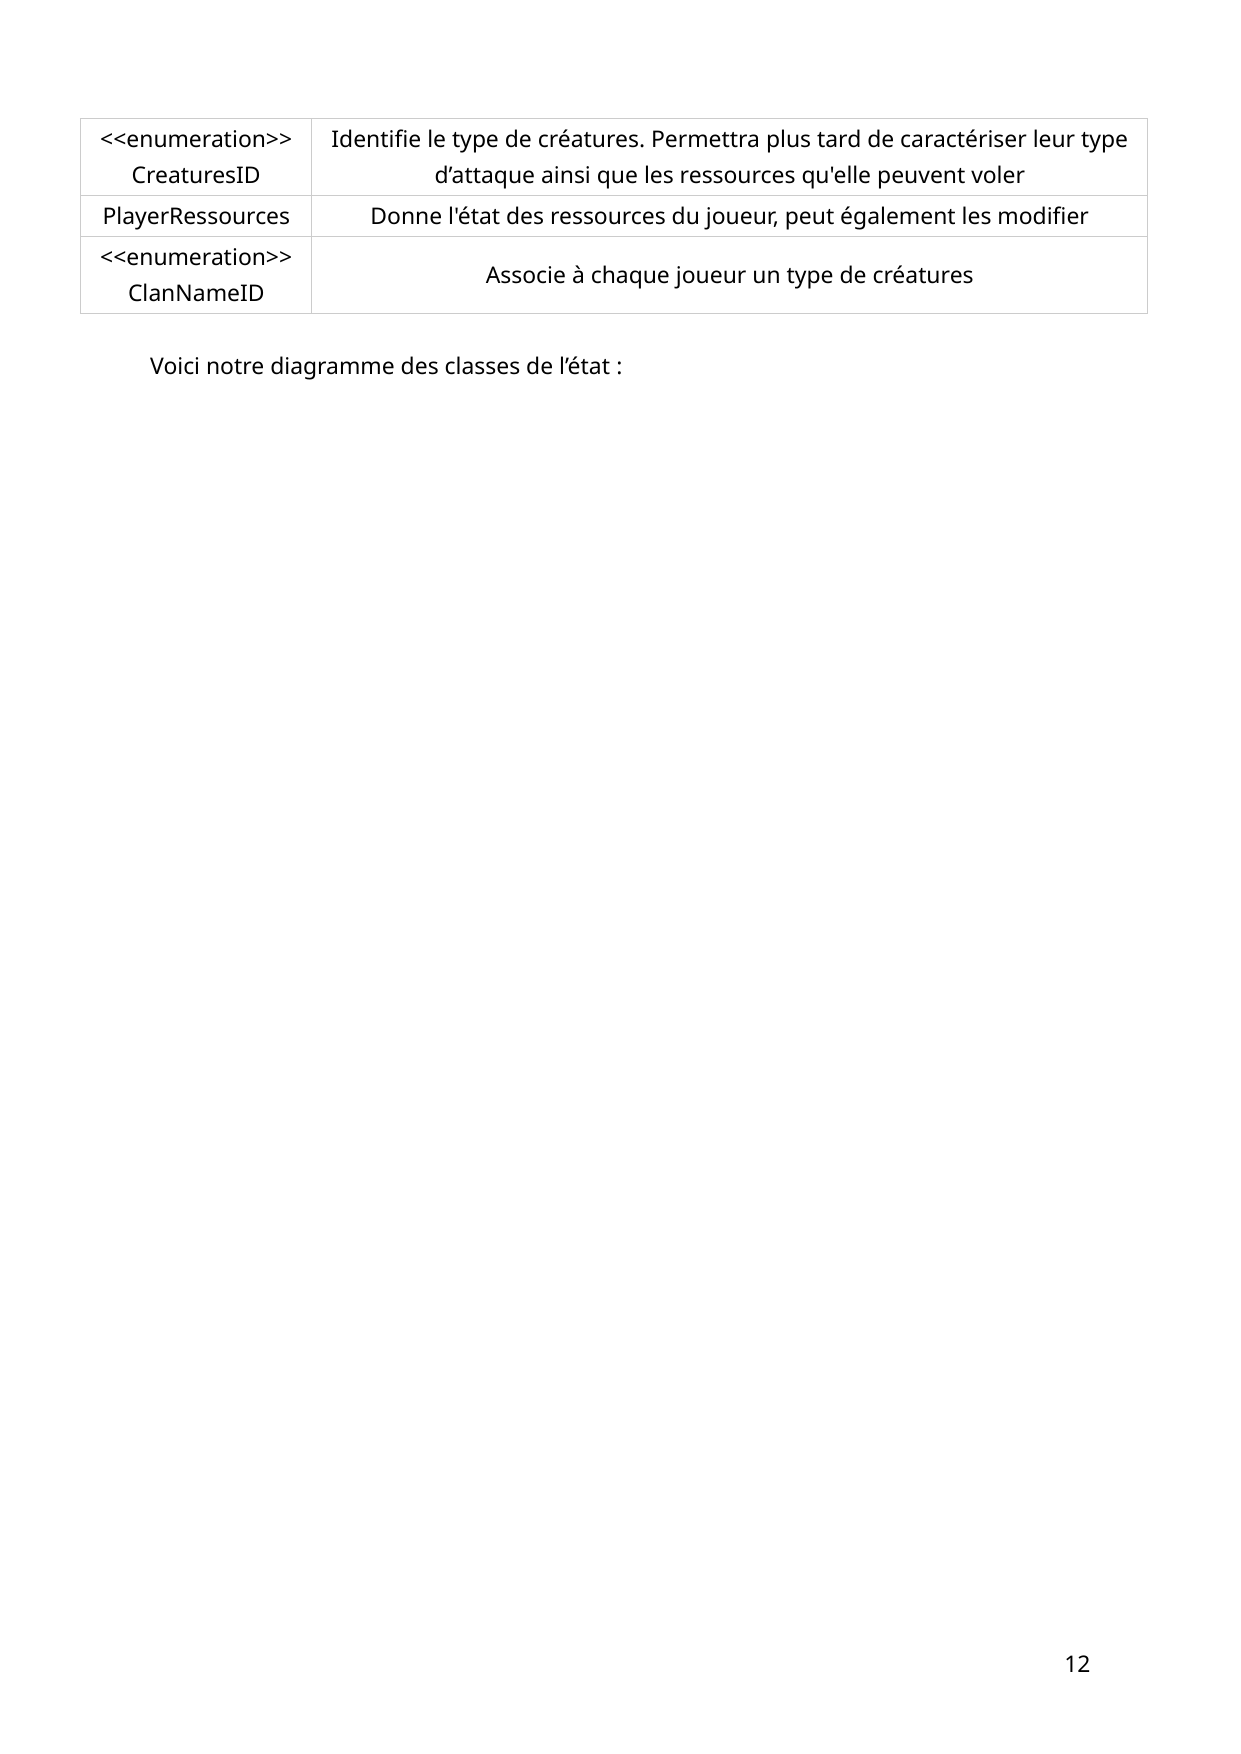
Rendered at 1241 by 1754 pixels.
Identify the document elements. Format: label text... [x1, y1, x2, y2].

table_cell PlayerRessources [81, 196, 311, 236]
table_cell <<enumeration>> CreaturesID [81, 119, 311, 195]
text Voici notre diagramme des classes de l’état : [150, 349, 1090, 381]
table_cell Associe à chaque joueur un type de créatures [312, 237, 1147, 312]
table_cell Identifie le type de créatures. Permettra plus tard de caractériser leur type d’attaque ainsi que les ressources qu'elle peuvent voler [312, 119, 1147, 195]
table_cell <<enumeration>> ClanNameID [81, 237, 311, 312]
table_cell Donne l'état des ressources du joueur, peut également les modifier [312, 196, 1147, 236]
